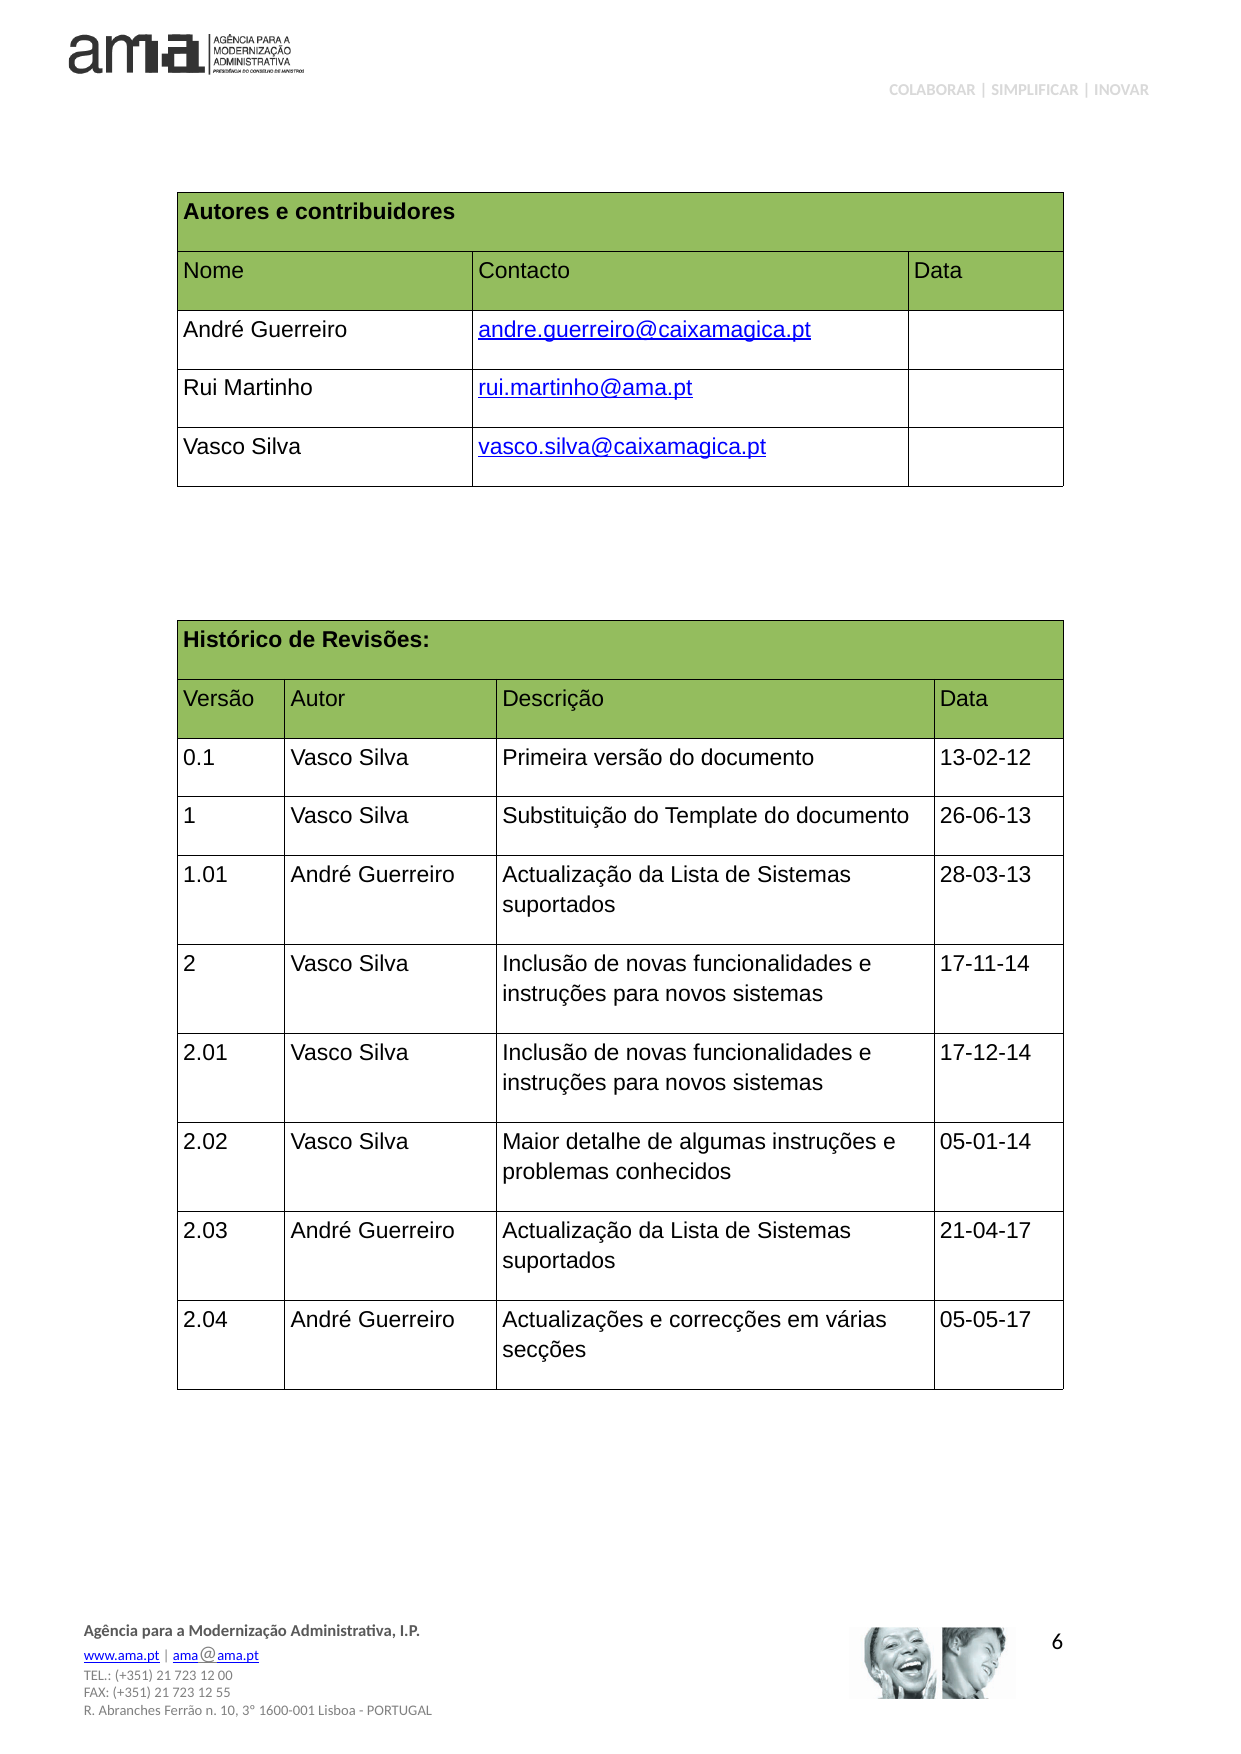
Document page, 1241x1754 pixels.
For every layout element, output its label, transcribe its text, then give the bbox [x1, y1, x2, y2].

table_cell 1.01 [178, 856, 284, 944]
table_cell 2.04 [178, 1301, 284, 1389]
table_cell 28-03-13 [935, 856, 1063, 944]
table_cell Maior detalhe de algumas instruções e problemas conhecidos [497, 1123, 934, 1211]
table_cell André Guerreiro [285, 1301, 496, 1389]
picture [849, 1627, 1017, 1699]
table_cell vasco.silva@caixamagica.pt [473, 428, 908, 486]
table_cell 05-01-14 [935, 1123, 1063, 1211]
table_cell andre.guerreiro@caixamagica.pt [473, 311, 908, 368]
table_cell Inclusão de novas funcionalidades e instruções para novos sistemas [497, 1034, 934, 1122]
table_cell Primeira versão do documento [497, 739, 934, 796]
table_cell 13-02-12 [935, 739, 1063, 796]
table_cell Data [909, 252, 1063, 310]
table_header Autores e contribuidores [178, 193, 1063, 251]
table_cell 21-04-17 [935, 1212, 1063, 1300]
table_cell 0.1 [178, 739, 284, 796]
table_cell André Guerreiro [285, 1212, 496, 1300]
table_cell Autor [285, 680, 496, 738]
table_cell André Guerreiro [285, 856, 496, 944]
table_cell Vasco Silva [285, 739, 496, 796]
table_cell André Guerreiro [178, 311, 472, 368]
table_cell 17-12-14 [935, 1034, 1063, 1122]
table_cell Rui Martinho [178, 370, 472, 427]
table_cell [909, 370, 1063, 427]
table_cell 2.03 [178, 1212, 284, 1300]
table_cell 2.01 [178, 1034, 284, 1122]
table_cell rui.martinho@ama.pt [473, 370, 908, 427]
table_cell Vasco Silva [285, 1034, 496, 1122]
table_cell [909, 311, 1063, 368]
table_cell [909, 428, 1063, 486]
table_cell Versão [178, 680, 284, 738]
table_cell 26-06-13 [935, 797, 1063, 855]
table_cell Actualização da Lista de Sistemas suportados [497, 856, 934, 944]
table_cell Vasco Silva [178, 428, 472, 486]
table_header Histórico de Revisões: [178, 621, 1063, 679]
table_cell Nome [178, 252, 472, 310]
table_cell Vasco Silva [285, 945, 496, 1033]
picture [68, 34, 304, 75]
table_cell Substituição do Template do documento [497, 797, 934, 855]
table_cell Vasco Silva [285, 1123, 496, 1211]
table_cell Data [935, 680, 1063, 738]
table_cell Descrição [497, 680, 934, 738]
table_cell 2.02 [178, 1123, 284, 1211]
table_cell 17-11-14 [935, 945, 1063, 1033]
table_cell Contacto [473, 252, 908, 310]
table_cell 2 [178, 945, 284, 1033]
table_cell 05-05-17 [935, 1301, 1063, 1389]
table_cell Inclusão de novas funcionalidades e instruções para novos sistemas [497, 945, 934, 1033]
table_cell Actualização da Lista de Sistemas suportados [497, 1212, 934, 1300]
table_cell 1 [178, 797, 284, 855]
table_cell Vasco Silva [285, 797, 496, 855]
table_cell Actualizações e correcções em várias secções [497, 1301, 934, 1389]
